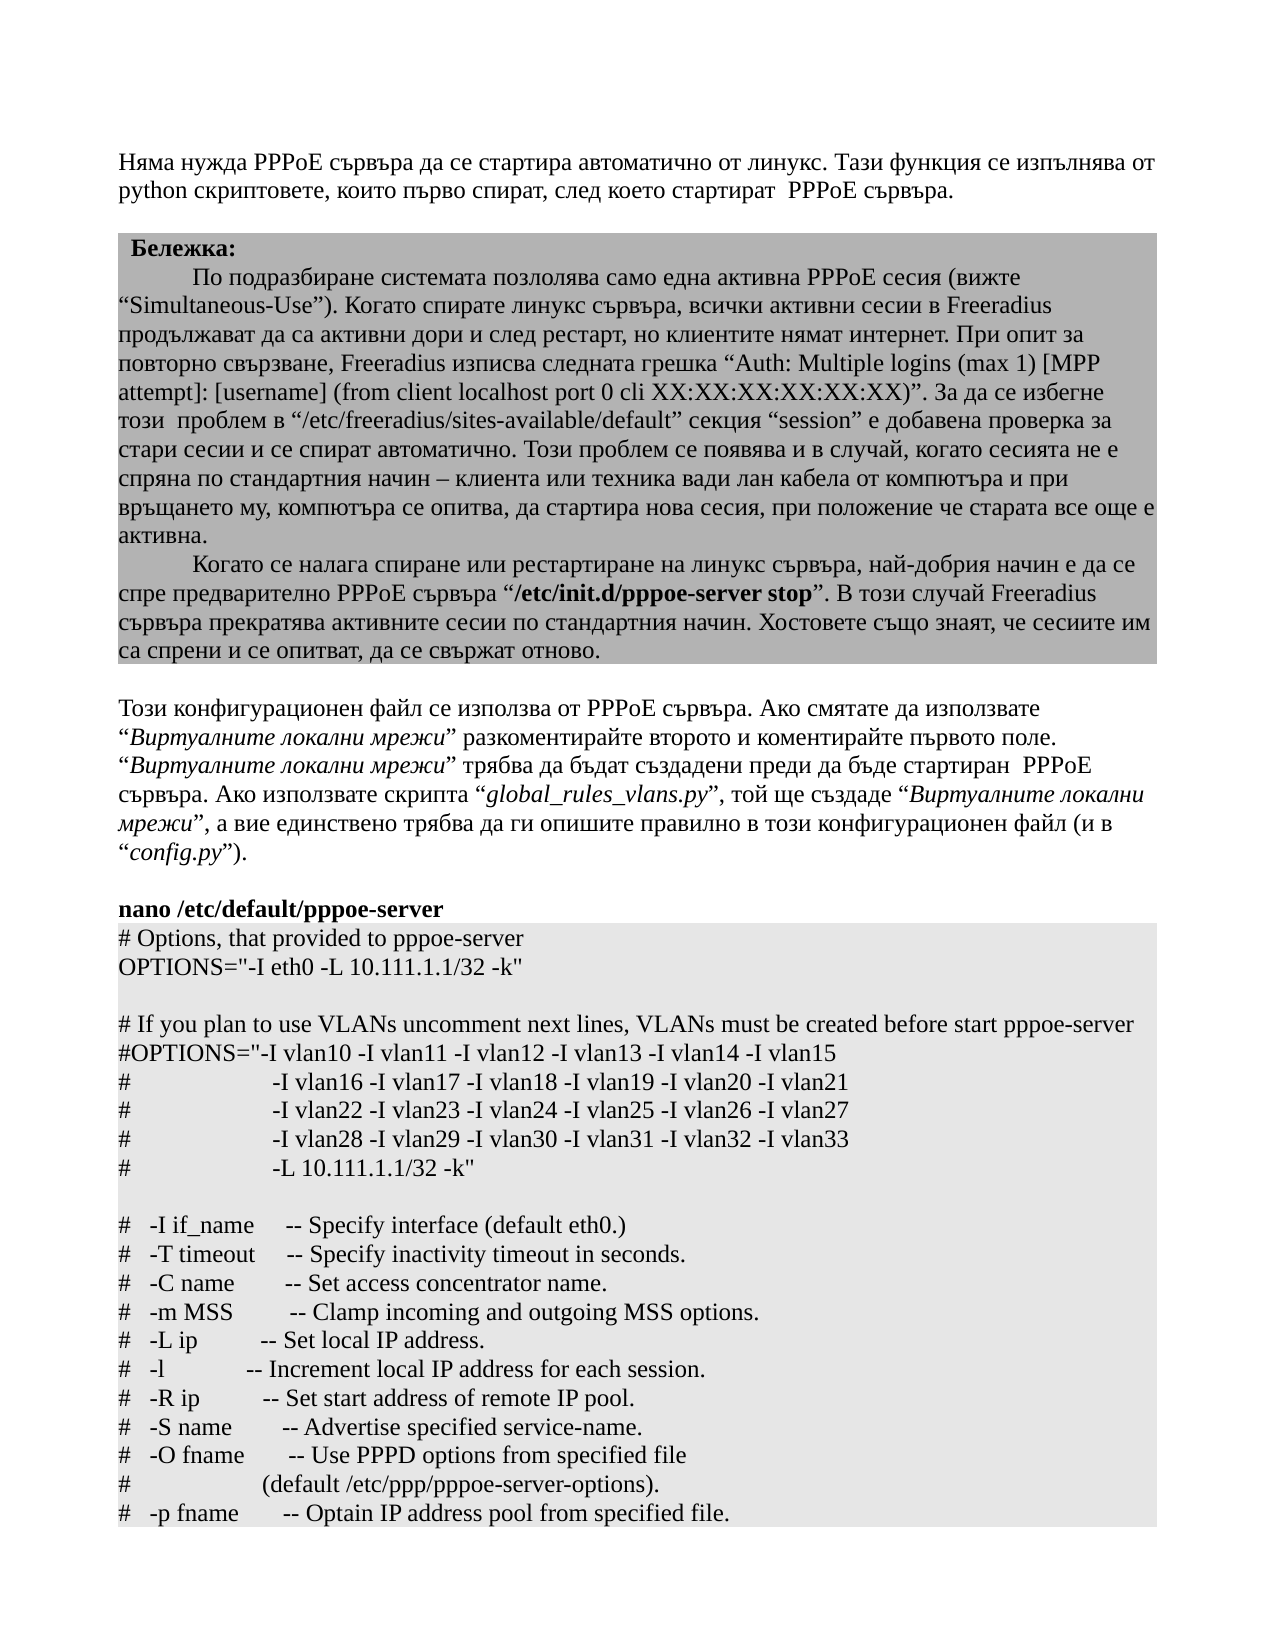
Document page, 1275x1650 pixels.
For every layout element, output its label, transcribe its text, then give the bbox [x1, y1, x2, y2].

text # -S name -- Advertise specified service-name. [118, 1412, 1157, 1441]
text nano /etc/default/pppoe-server [118, 894, 1157, 923]
text # Options, that provided to pppoe-server [118, 923, 1157, 952]
text #OPTIONS="-I vlan10 -I vlan11 -I vlan12 -I vlan13 -I vlan14 -I vlan15 [118, 1038, 1157, 1067]
text По подразбиране системата позлолява само една активна PPPoE сесия (вижте “Simultaneous-Use”). Когато спирате линукс сървъра, всички активни сесии в Freeradius продължават да са активни дори и след рестарт, но клиентите нямат интернет. При опит за повторно свързване, Freeradius изписва следната грешка “Auth: Multiple logins (max 1) [MPP attempt]: [username] (from client localhost port 0 cli XX:XX:XX:XX:XX:XX)”. За да се избегне този проблем в “/etc/freeradius/sites-available/default” секция “session” е добавена проверка за стари сесии и се спират автоматично. Този проблем се появява и в случай, когато сесията не е спряна по стандартния начин – клиента или техника вади лан кабела от компютъра и при връщането му, компютъра се опитва, да стартира нова сесия, при положение че старата все още е активна. [118, 262, 1157, 549]
text # -T timeout -- Specify inactivity timeout in seconds. [118, 1239, 1157, 1268]
text Бележка: [118, 233, 1157, 262]
text # -m MSS -- Clamp incoming and outgoing MSS options. [118, 1297, 1157, 1326]
text # (default /etc/ppp/pppoe-server-options). [118, 1469, 1157, 1498]
text Няма нужда PPPoE сървъра да се стартира автоматично от линукс. Тази функция се изпълнява от python скриптовете, които първо спират, след което стартират PPPoE сървъра. [118, 147, 1157, 204]
text # -R ip -- Set start address of remote IP pool. [118, 1383, 1157, 1412]
text # -I vlan16 -I vlan17 -I vlan18 -I vlan19 -I vlan20 -I vlan21 [118, 1067, 1157, 1096]
text # -L ip -- Set local IP address. [118, 1326, 1157, 1354]
text Този конфигурационен файл се използва от PPPoE сървъра. Ако смятате да използвате “Виртуалните локални мрежи” разкоментирайте второто и коментирайте първото поле. “Виртуалните локални мрежи” трябва да бъдат създадени преди да бъде стартиран PPPoE сървъра. Ако използвате скрипта “global_rules_vlans.py”, той ще създаде “Виртуалните локални мрежи”, а вие единствено трябва да ги опишите правилно в този конфигурационен файл (и в “config.py”). [118, 693, 1157, 866]
text # -I vlan22 -I vlan23 -I vlan24 -I vlan25 -I vlan26 -I vlan27 [118, 1096, 1157, 1124]
text # -O fname -- Use PPPD options from specified file [118, 1441, 1157, 1469]
text # -l -- Increment local IP address for each session. [118, 1354, 1157, 1383]
text # -p fname -- Optain IP address pool from specified file. [118, 1498, 1157, 1527]
text # -I if_name -- Specify interface (default eth0.) [118, 1211, 1157, 1239]
text OPTIONS="-I eth0 -L 10.111.1.1/32 -k" [118, 952, 1157, 981]
text # -C name -- Set access concentrator name. [118, 1268, 1157, 1297]
text # -I vlan28 -I vlan29 -I vlan30 -I vlan31 -I vlan32 -I vlan33 [118, 1124, 1157, 1153]
text Когато се налага спиране или рестартиране на линукс сървъра, най-добрия начин е да се спре предварително PPPoE сървъра “/etc/init.d/pppoe-server stop”. В този случай Freeradius сървъра прекратява активните сесии по стандартния начин. Хостовете също знаят, че сесиите им са спрени и се опитват, да се свържат отново. [118, 549, 1157, 664]
text # -L 10.111.1.1/32 -k" [118, 1153, 1157, 1182]
text # If you plan to use VLANs uncomment next lines, VLANs must be created before start pppoe-server [118, 1009, 1157, 1038]
